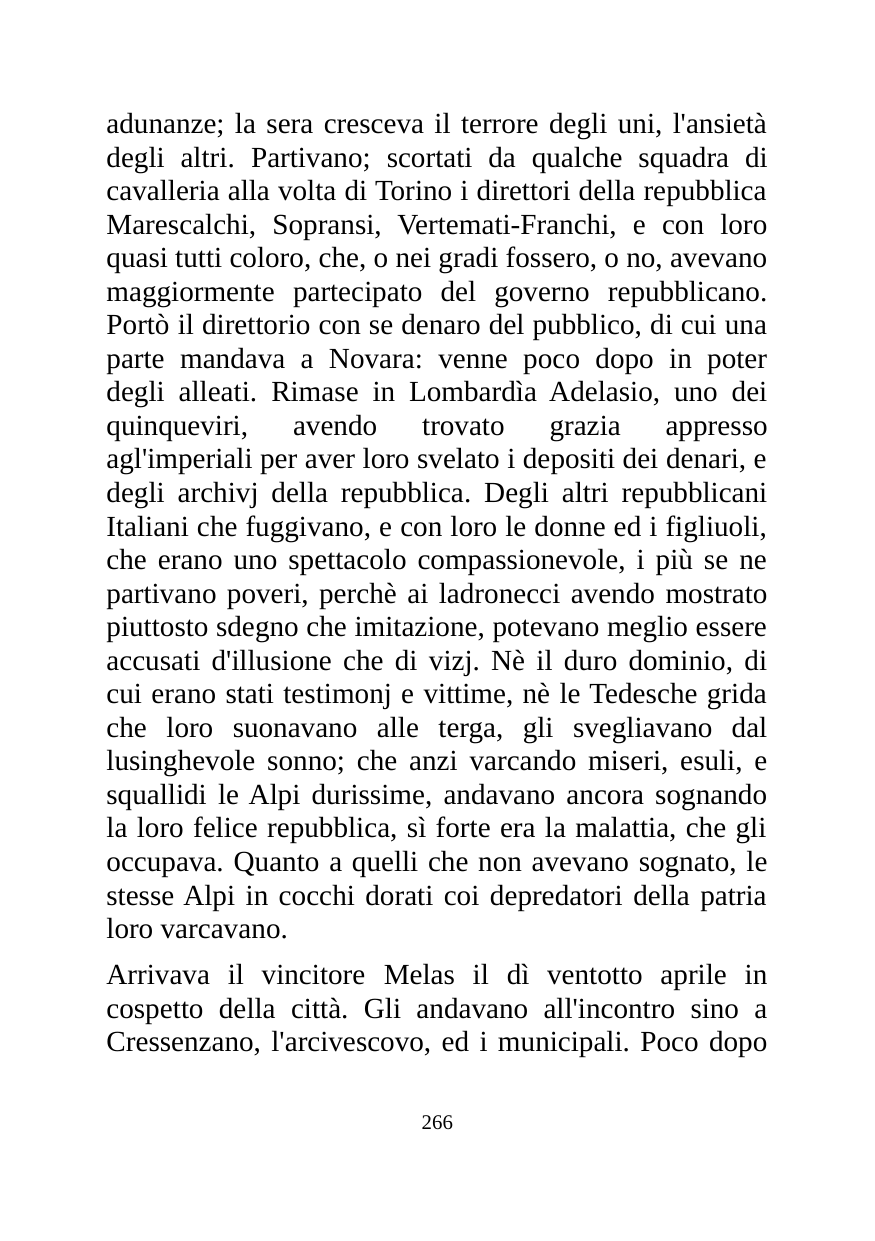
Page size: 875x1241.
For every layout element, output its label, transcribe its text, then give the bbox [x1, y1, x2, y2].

text Arrivava il vincitore Melas il dì ventotto aprile in cospetto della città. Gli andavano all'incontro sino a Cressenzano, l'arcivescovo, ed i municipali. Poco dopo [106, 957, 768, 1058]
text adunanze; la sera cresceva il terrore degli uni, l'ansietà degli altri. Partivano; scortati da qualche squadra di cavalleria alla volta di Torino i direttori della repubblica Marescalchi, Sopransi, Vertemati-Franchi, e con loro quasi tutti coloro, che, o nei gradi fossero, o no, avevano maggiormente partecipato del governo repubblicano. Portò il direttorio con se denaro del pubblico, di cui una parte mandava a Novara: venne poco dopo in poter degli alleati. Rimase in Lombardìa Adelasio, uno dei quinqueviri, avendo trovato grazia appresso agl'imperiali per aver loro svelato i depositi dei denari, e degli archivj della repubblica. Degli altri repubblicani Italiani che fuggivano, e con loro le donne ed i figliuoli, che erano uno spettacolo compassionevole, i più se ne partivano poveri, perchè ai ladronecci avendo mostrato piuttosto sdegno che imitazione, potevano meglio essere accusati d'illusione che di vizj. Nè il duro dominio, di cui erano stati testimonj e vittime, nè le Tedesche grida che loro suonavano alle terga, gli svegliavano dal lusinghevole sonno; che anzi varcando miseri, esuli, e squallidi le Alpi durissime, andavano ancora sognando la loro felice repubblica, sì forte era la malattia, che gli occupava. Quanto a quelli che non avevano sognato, le stesse Alpi in cocchi dorati coi depredatori della patria loro varcavano. [106, 106, 768, 945]
